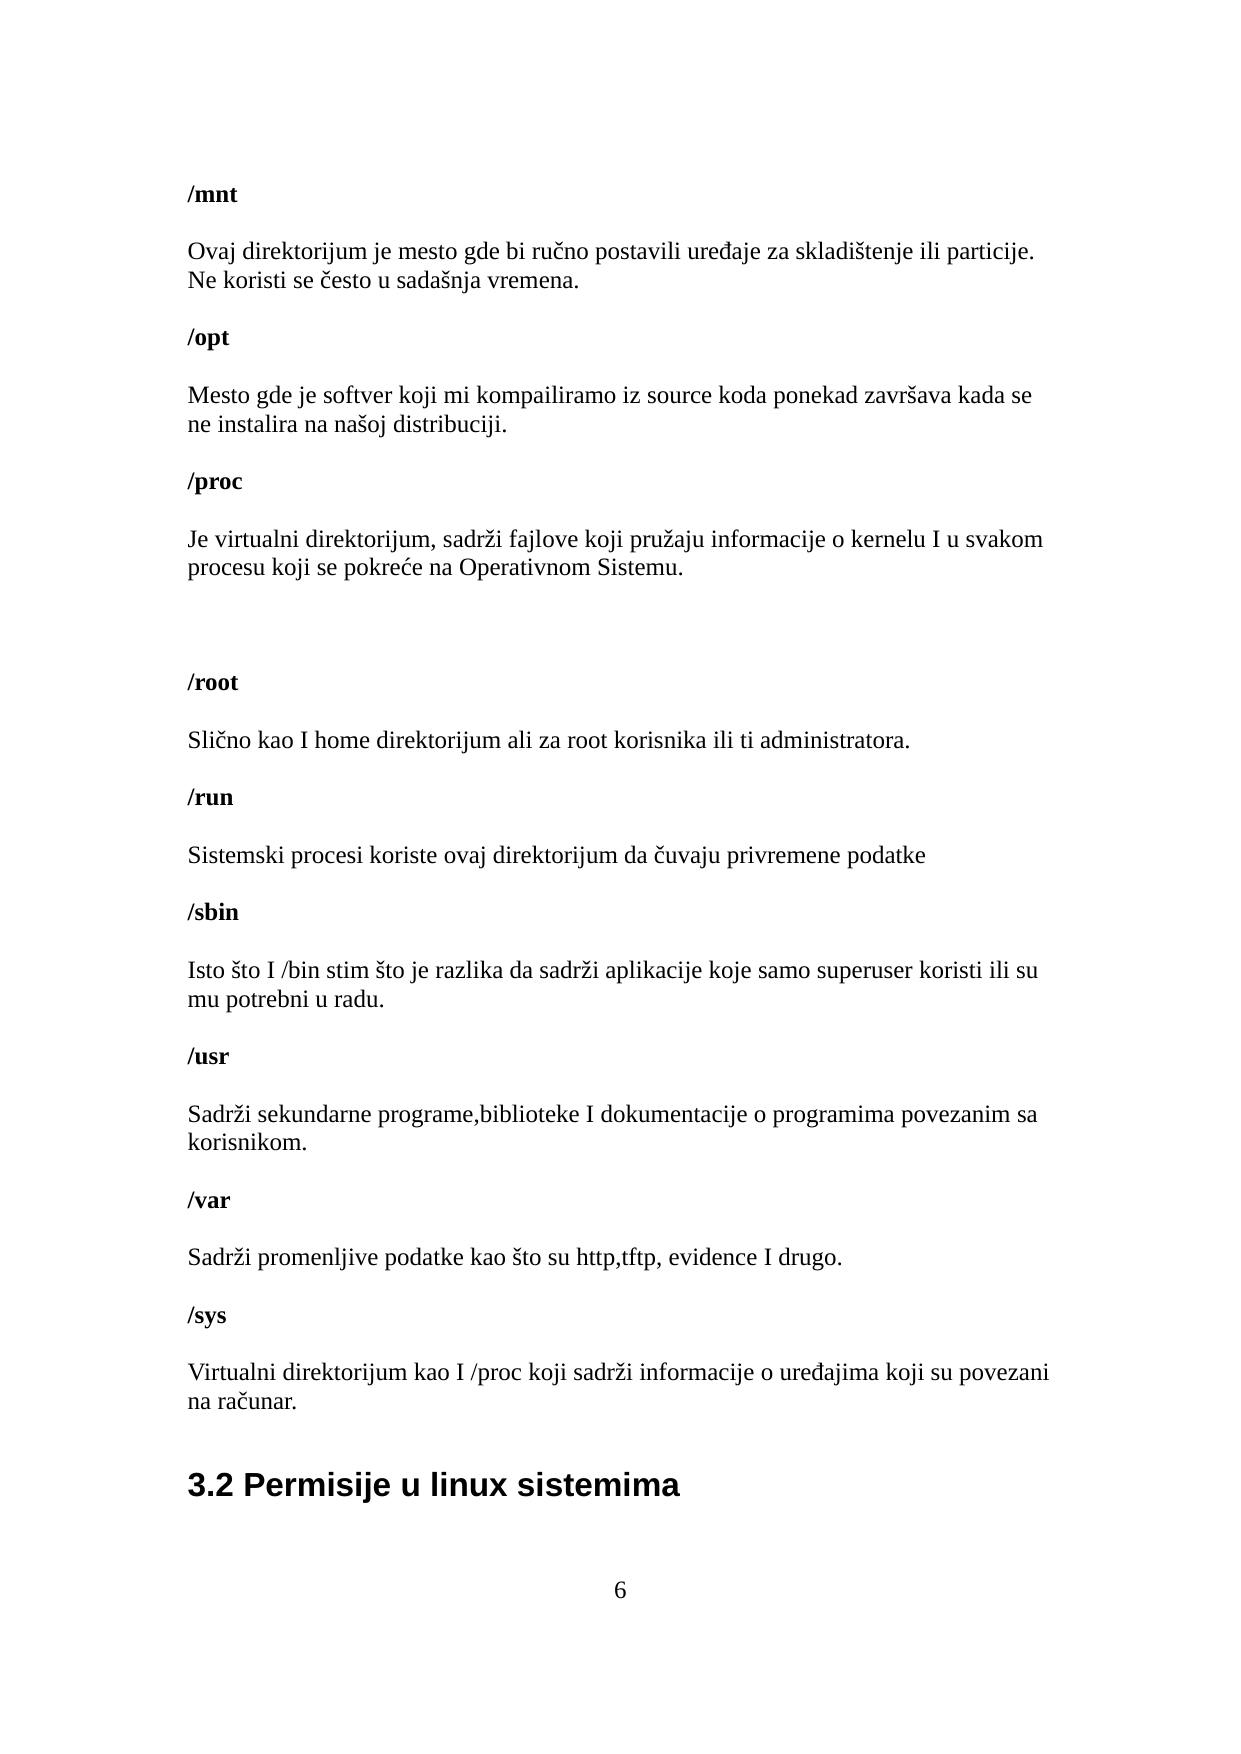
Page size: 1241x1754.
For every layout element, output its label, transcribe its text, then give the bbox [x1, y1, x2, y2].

text Sadrži promenljive podatke kao što su http,tftp, evidence I drugo. [187, 1242, 1053, 1271]
text /var [187, 1185, 1053, 1214]
text /run [187, 782, 1053, 811]
text /sys [187, 1300, 1053, 1329]
text /usr [187, 1041, 1053, 1070]
text /sbin [187, 897, 1053, 926]
text Sistemski procesi koriste ovaj direktorijum da čuvaju privremene podatke [187, 840, 1053, 869]
text /opt [187, 322, 1053, 351]
subtitle 3.2 Permisije u linux sistemima [187, 1464, 1053, 1503]
text Mesto gde je softver koji mi kompailiramo iz source koda ponekad završava kada se ne instalira na našoj distribuciji. [187, 380, 1053, 437]
text Isto što I /bin stim što je razlika da sadrži aplikacije koje samo superuser koristi ili su mu potrebni u radu. [187, 955, 1053, 1012]
text /proc [187, 466, 1053, 495]
text Virtualni direktorijum kao I /proc koji sadrži informacije o uređajima koji su povezani na računar. [187, 1357, 1053, 1415]
text Slično kao I home direktorijum ali za root korisnika ili ti administratora. [187, 725, 1053, 754]
text /mnt [187, 179, 1053, 207]
text Je virtualni direktorijum, sadrži fajlove koji pružaju informacije o kernelu I u svakom procesu koji se pokreće na Operativnom Sistemu. [187, 524, 1053, 581]
text Ovaj direktorijum je mesto gde bi ručno postavili uređaje za skladištenje ili particije. Ne koristi se često u sadašnja vremena. [187, 236, 1053, 294]
text /root [187, 667, 1053, 696]
text Sadrži sekundarne programe,biblioteke I dokumentacije o programima povezanim sa korisnikom. [187, 1099, 1053, 1156]
